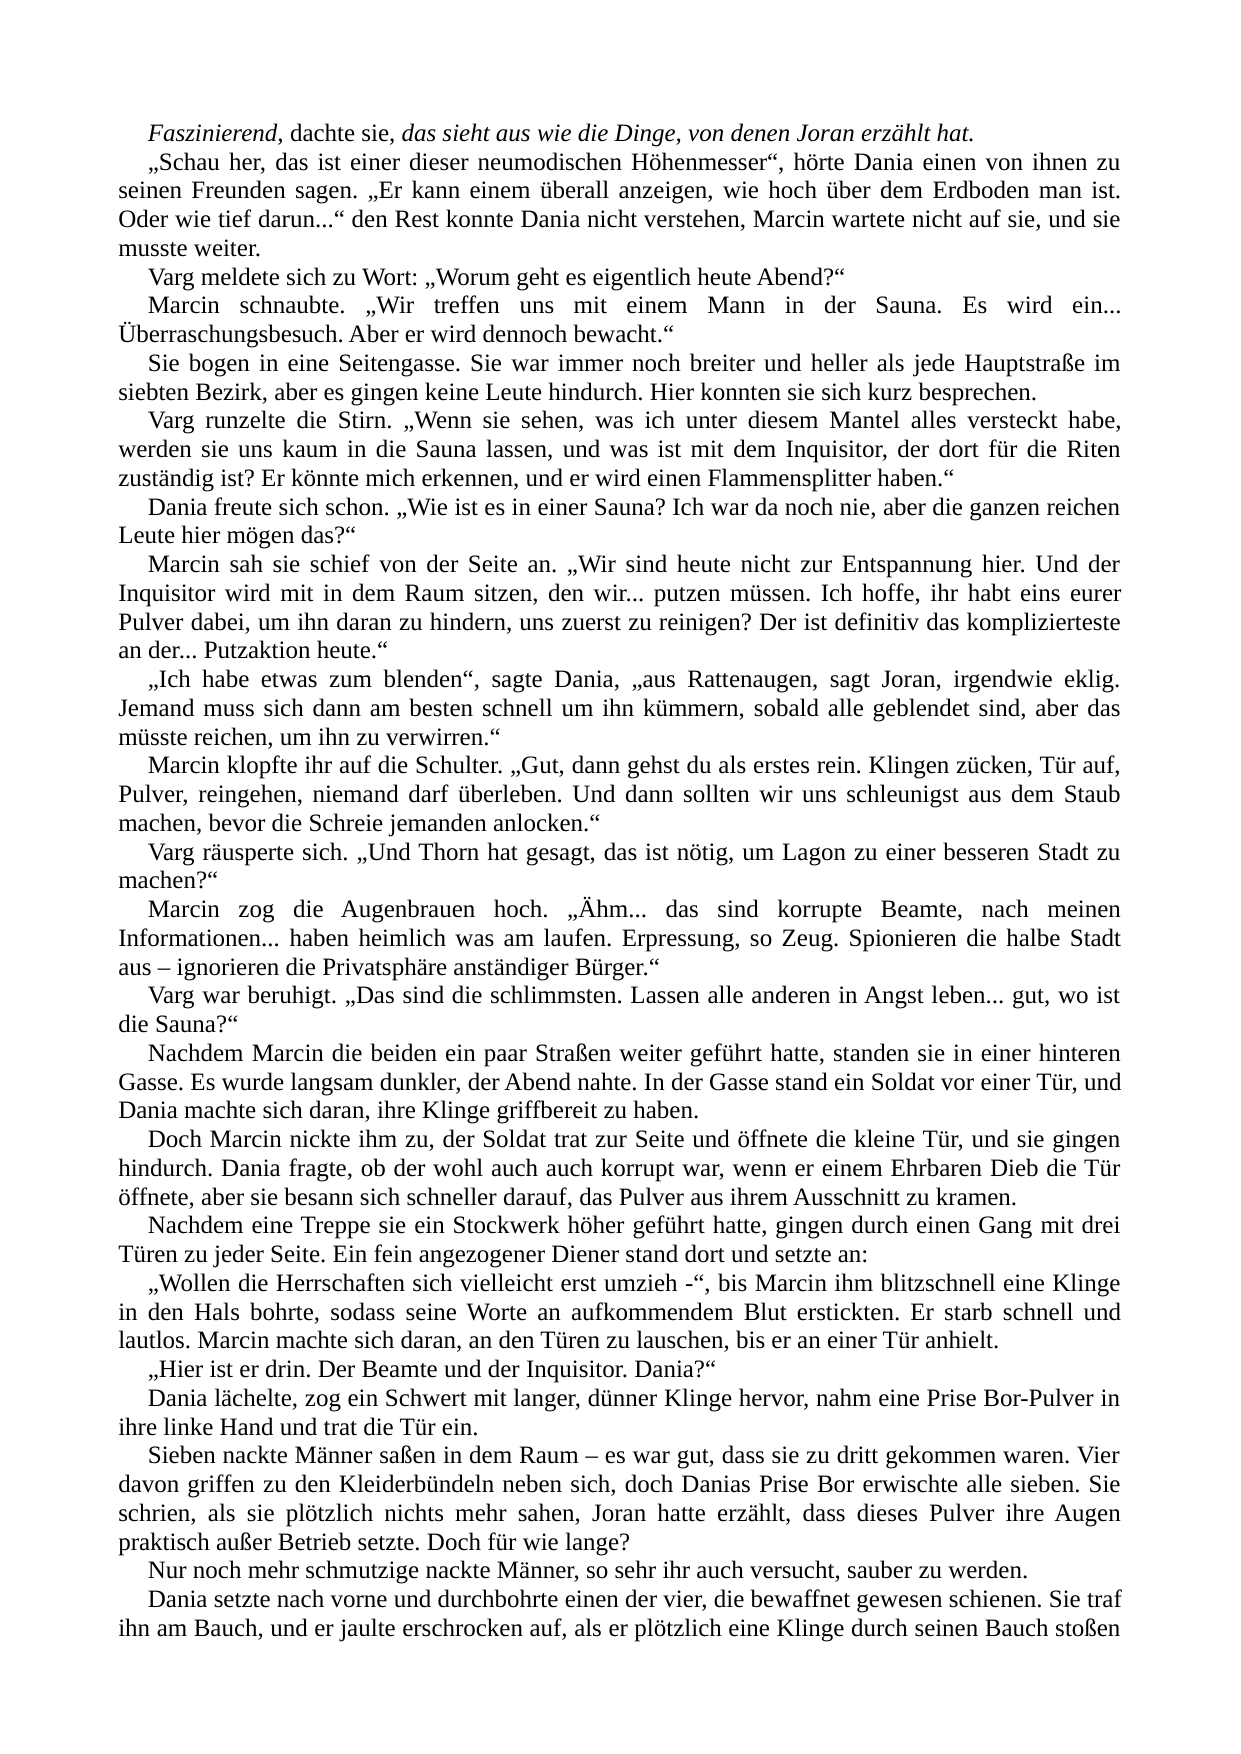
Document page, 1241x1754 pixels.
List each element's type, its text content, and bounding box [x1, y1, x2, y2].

text „Hier ist er drin. Der Beamte und der Inquisitor. Dania?“ [118, 1354, 1122, 1383]
text „Schau her, das ist einer dieser neumodischen Höhenmesser“, hörte Dania einen von ihnen zu seinen Freunden sagen. „Er kann einem überall anzeigen, wie hoch über dem Erdboden man ist. Oder wie tief darun...“ den Rest konnte Dania nicht verstehen, Marcin wartete nicht auf sie, und sie musste weiter. [118, 147, 1122, 262]
text Faszinierend, dachte sie, das sieht aus wie die Dinge, von denen Joran erzählt hat. [118, 118, 1122, 147]
text Varg runzelte die Stirn. „Wenn sie sehen, was ich unter diesem Mantel alles versteckt habe, werden sie uns kaum in die Sauna lassen, und was ist mit dem Inquisitor, der dort für die Riten zuständig ist? Er könnte mich erkennen, und er wird einen Flammensplitter haben.“ [118, 406, 1122, 492]
text Varg meldete sich zu Wort: „Worum geht es eigentlich heute Abend?“ [118, 262, 1122, 291]
text „Ich habe etwas zum blenden“, sagte Dania, „aus Rattenaugen, sagt Joran, irgendwie eklig. Jemand muss sich dann am besten schnell um ihn kümmern, sobald alle geblendet sind, aber das müsste reichen, um ihn zu verwirren.“ [118, 664, 1122, 751]
text Sieben nackte Männer saßen in dem Raum – es war gut, dass sie zu dritt gekommen waren. Vier davon griffen zu den Kleiderbündeln neben sich, doch Danias Prise Bor erwischte alle sieben. Sie schrien, als sie plötzlich nichts mehr sahen, Joran hatte erzählt, dass dieses Pulver ihre Augen praktisch außer Betrieb setzte. Doch für wie lange? [118, 1441, 1122, 1556]
text Sie bogen in eine Seitengasse. Sie war immer noch breiter und heller als jede Hauptstraße im siebten Bezirk, aber es gingen keine Leute hindurch. Hier konnten sie sich kurz besprechen. [118, 348, 1122, 406]
text Nachdem Marcin die beiden ein paar Straßen weiter geführt hatte, standen sie in einer hinteren Gasse. Es wurde langsam dunkler, der Abend nahte. In der Gasse stand ein Soldat vor einer Tür, und Dania machte sich daran, ihre Klinge griffbereit zu haben. [118, 1038, 1122, 1124]
text Marcin klopfte ihr auf die Schulter. „Gut, dann gehst du als erstes rein. Klingen zücken, Tür auf, Pulver, reingehen, niemand darf überleben. Und dann sollten wir uns schleunigst aus dem Staub machen, bevor die Schreie jemanden anlocken.“ [118, 751, 1122, 837]
text Doch Marcin nickte ihm zu, der Soldat trat zur Seite und öffnete die kleine Tür, und sie gingen hindurch. Dania fragte, ob der wohl auch auch korrupt war, wenn er einem Ehrbaren Dieb die Tür öffnete, aber sie besann sich schneller darauf, das Pulver aus ihrem Ausschnitt zu kramen. [118, 1124, 1122, 1211]
text Marcin sah sie schief von der Seite an. „Wir sind heute nicht zur Entspannung hier. Und der Inquisitor wird mit in dem Raum sitzen, den wir... putzen müssen. Ich hoffe, ihr habt eins eurer Pulver dabei, um ihn daran zu hindern, uns zuerst zu reinigen? Der ist definitiv das komplizierteste an der... Putzaktion heute.“ [118, 549, 1122, 664]
text Nachdem eine Treppe sie ein Stockwerk höher geführt hatte, gingen durch einen Gang mit drei Türen zu jeder Seite. Ein fein angezogener Diener stand dort und setzte an: [118, 1211, 1122, 1268]
text „Wollen die Herrschaften sich vielleicht erst umzieh -“, bis Marcin ihm blitzschnell eine Klinge in den Hals bohrte, sodass seine Worte an aufkommendem Blut erstickten. Er starb schnell und lautlos. Marcin machte sich daran, an den Türen zu lauschen, bis er an einer Tür anhielt. [118, 1268, 1122, 1354]
text Marcin zog die Augenbrauen hoch. „Ähm... das sind korrupte Beamte, nach meinen Informationen... haben heimlich was am laufen. Erpressung, so Zeug. Spionieren die halbe Stadt aus – ignorieren die Privatsphäre anständiger Bürger.“ [118, 894, 1122, 981]
text Dania lächelte, zog ein Schwert mit langer, dünner Klinge hervor, nahm eine Prise Bor-Pulver in ihre linke Hand und trat die Tür ein. [118, 1383, 1122, 1441]
text Varg war beruhigt. „Das sind die schlimmsten. Lassen alle anderen in Angst leben... gut, wo ist die Sauna?“ [118, 981, 1122, 1038]
text Nur noch mehr schmutzige nackte Männer, so sehr ihr auch versucht, sauber zu werden. [118, 1556, 1122, 1584]
text Varg räusperte sich. „Und Thorn hat gesagt, das ist nötig, um Lagon zu einer besseren Stadt zu machen?“ [118, 837, 1122, 894]
text Dania freute sich schon. „Wie ist es in einer Sauna? Ich war da noch nie, aber die ganzen reichen Leute hier mögen das?“ [118, 492, 1122, 549]
text Dania setzte nach vorne und durchbohrte einen der vier, die bewaffnet gewesen schienen. Sie traf ihn am Bauch, und er jaulte erschrocken auf, als er plötzlich eine Klinge durch seinen Bauch stoßen [118, 1584, 1122, 1642]
text Marcin schnaubte. „Wir treffen uns mit einem Mann in der Sauna. Es wird ein... Überraschungsbesuch. Aber er wird dennoch bewacht.“ [118, 291, 1122, 348]
